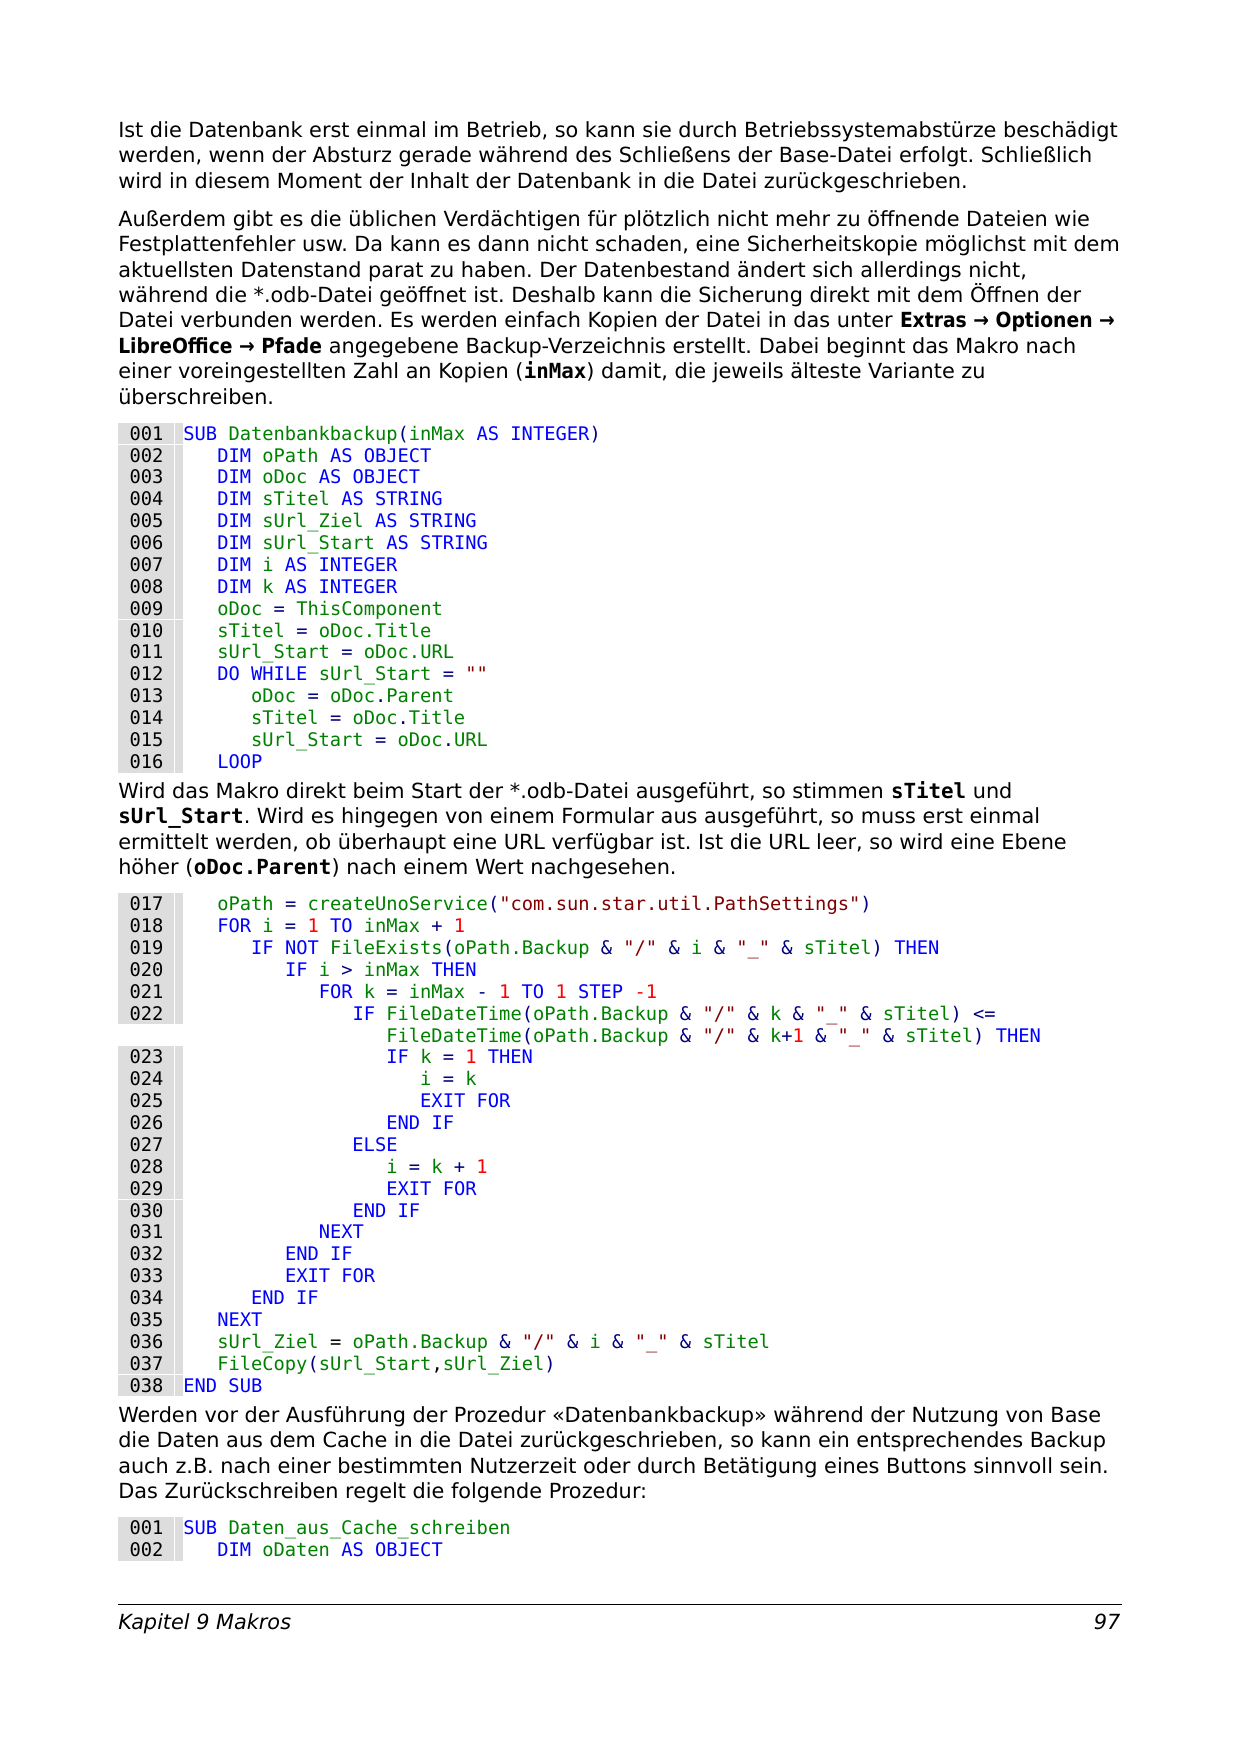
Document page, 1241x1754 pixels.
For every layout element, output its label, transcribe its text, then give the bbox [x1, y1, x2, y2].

list sUrl_Start = oDoc.URL [183, 729, 1122, 751]
list EXIT FOR [183, 1178, 1122, 1199]
list END SUB [118, 1374, 1122, 1396]
list DIM oDaten AS OBJECT [183, 1539, 1122, 1561]
list NEXT [183, 1221, 1122, 1243]
list END IF [183, 1112, 1122, 1134]
list LOOP [183, 751, 1122, 773]
list oDoc = ThisComponent [183, 598, 1122, 619]
list FOR i = 1 TO inMax + 1 [183, 915, 1122, 937]
list oDoc = oDoc.Parent [183, 685, 1122, 707]
text Werden vor der Ausführung der Prozedur «Datenbankbackup» während der Nutzung von Base die Daten aus dem Cache in die Datei zurückgeschrieben, so kann ein entsprechendes Backup auch z.B. nach einer bestimmten Nutzerzeit oder durch Betätigung eines Buttons sinnvoll sein. Das Zurückschreiben regelt die folgende Prozedur: [118, 1403, 1122, 1503]
list sUrl_Start = oDoc.URL [183, 641, 1122, 663]
list DO WHILE sUrl_Start = "" [183, 663, 1122, 685]
list END IF [183, 1287, 1122, 1309]
list i = k + 1 [183, 1156, 1122, 1178]
list FOR k = inMax - 1 TO 1 STEP -1 [183, 981, 1122, 1003]
list FileCopy(sUrl_Start,sUrl_Ziel) [183, 1353, 1122, 1374]
list ELSE [183, 1134, 1122, 1156]
list DIM k AS INTEGER [183, 576, 1122, 598]
list DIM sUrl_Start AS STRING [183, 532, 1122, 554]
list IF i > inMax THEN [183, 959, 1122, 981]
text Außerdem gibt es die üblichen Verdächtigen für plötzlich nicht mehr zu öffnende Dateien wie Festplattenfehler usw. Da kann es dann nicht schaden, eine Sicherheitskopie möglichst mit dem aktuellsten Datenstand parat zu haben. Der Datenbestand ändert sich allerdings nicht, während die *.odb-Datei geöffnet ist. Deshalb kann die Sicherung direkt mit dem Öffnen der Datei verbunden werden. Es werden einfach Kopien der Datei in das unter Extras → Optionen → LibreOffice → Pfade angegebene Backup-Verzeichnis erstellt. Dabei beginnt das Makro nach einer voreingestellten Zahl an Kopien (inMax) damit, die jeweils älteste Variante zu überschreiben. [118, 207, 1122, 409]
list sTitel = oDoc.Title [183, 707, 1122, 729]
list EXIT FOR [183, 1265, 1122, 1287]
list IF NOT FileExists(oPath.Backup & "/" & i & "_" & sTitel) THEN [183, 937, 1122, 959]
list END IF [183, 1243, 1122, 1265]
list DIM i AS INTEGER [183, 554, 1122, 576]
list IF FileDateTime(oPath.Backup & "/" & k & "_" & sTitel) <= FileDateTime(oPath.Backup & "/" & k+1 & "_" & sTitel) THEN [118, 1003, 1122, 1046]
list NEXT [183, 1309, 1122, 1331]
text Ist die Datenbank erst einmal im Betrieb, so kann sie durch Betriebssystemabstürze beschädigt werden, wenn der Absturz gerade während des Schließens der Base-Datei erfolgt. Schließlich wird in diesem Moment der Inhalt der Datenbank in die Datei zurückgeschrieben. [118, 118, 1122, 193]
list sTitel = oDoc.Title [118, 619, 1122, 641]
text Wird das Makro direkt beim Start der *.odb-Datei ausgeführt, so stimmen sTitel und sUrl_Start. Wird es hingegen von einem Formular aus ausgeführt, so muss erst einmal ermittelt werden, ob überhaupt eine URL verfügbar ist. Ist die URL leer, so wird eine Ebene höher (oDoc.Parent) nach einem Wert nachgesehen. [118, 779, 1122, 880]
list DIM sTitel AS STRING [183, 488, 1122, 510]
list EXIT FOR [183, 1090, 1122, 1112]
list END IF [118, 1199, 1122, 1221]
list sUrl_Ziel = oPath.Backup & "/" & i & "_" & sTitel [183, 1331, 1122, 1353]
list DIM oPath AS OBJECT [118, 444, 1122, 466]
list IF k = 1 THEN [183, 1046, 1122, 1068]
list SUB Datenbankbackup(inMax AS INTEGER) [183, 423, 1122, 444]
list DIM oDoc AS OBJECT [183, 466, 1122, 488]
list SUB Daten_aus_Cache_schreiben [183, 1517, 1122, 1539]
list oPath = createUnoService("com.sun.star.util.PathSettings") [183, 893, 1122, 915]
list DIM sUrl_Ziel AS STRING [183, 510, 1122, 532]
list i = k [183, 1068, 1122, 1090]
